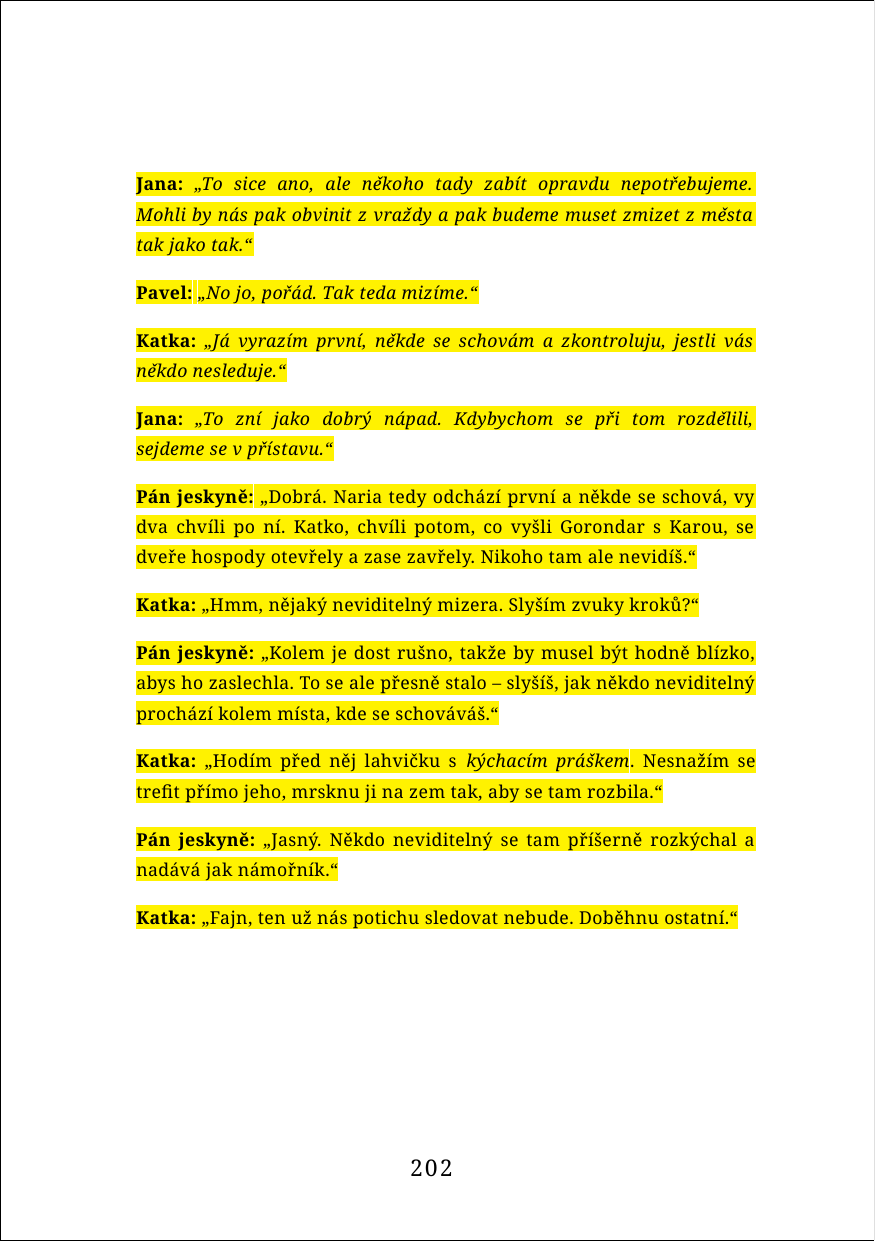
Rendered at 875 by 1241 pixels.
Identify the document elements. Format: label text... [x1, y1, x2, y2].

text Pán jeskyně: „Jasný. Někdo neviditelný se tam příšerně rozkýchal a nadává jak námořník.“ [136, 827, 756, 881]
text Pán jeskyně: „Kolem je dost rušno, takže by musel být hodně blízko, abys ho zaslechla. To se ale přesně stalo – slyšíš, jak někdo neviditelný prochází kolem místa, kde se schováváš.“ [136, 641, 756, 725]
text Pán jeskyně: „Dobrá. Naria tedy odchází první a někde se schová, vy dva chvíli po ní. Katko, chvíli potom, co vyšli Gorondar s Karou, se dveře hospody otevřely a zase zavřely. Nikoho tam ale nevidíš.“ [136, 484, 756, 569]
text Katka: „Fajn, ten už nás potichu sledovat nebude. Doběhnu ostatní.“ [136, 905, 756, 929]
text Jana: „To zní jako dobrý nápad. Kdybychom se při tom rozdělili, sejdeme se v přístavu.“ [136, 406, 756, 461]
text Katka: „Hmm, nějaký neviditelný mizera. Slyším zvuky kroků?“ [136, 593, 756, 617]
text Pavel: „No jo, pořád. Tak teda mizíme.“ [136, 280, 756, 304]
text Katka: „Já vyrazím první, někde se schovám a zkontroluju, jestli vás někdo nesleduje.“ [136, 328, 756, 382]
text Jana: „To sice ano, ale někoho tady zabít opravdu nepotřebujeme. Mohli by nás pak obvinit z vraždy a pak budeme muset zmizet z města tak jako tak.“ [136, 172, 756, 256]
text Katka: „Hodím před něj lahvičku s kýchacím práškem. Nesnažím se trefit přímo jeho, mrsknu ji na zem tak, aby se tam rozbila.“ [136, 749, 756, 803]
